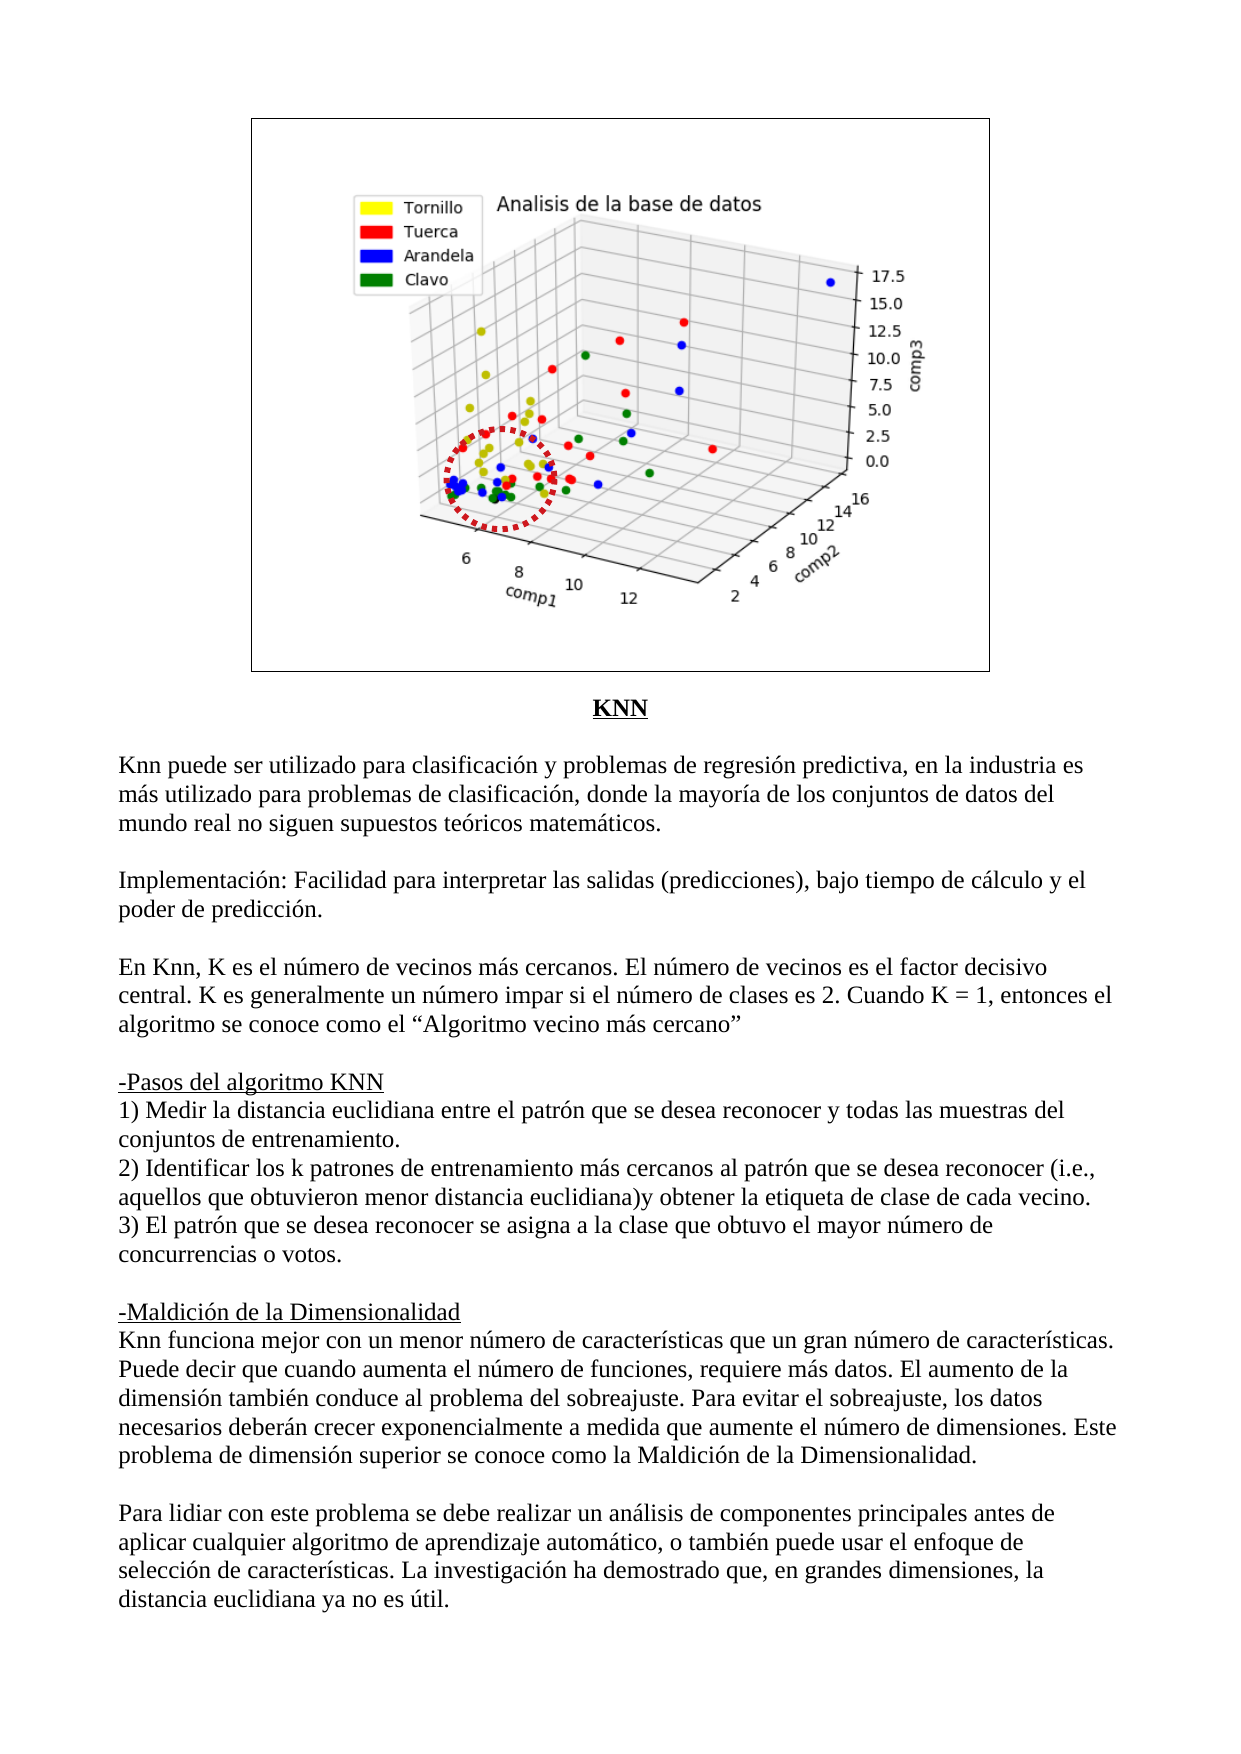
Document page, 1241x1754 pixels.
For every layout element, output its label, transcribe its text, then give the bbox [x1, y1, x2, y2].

text -Pasos del algoritmo KNN [118, 1067, 1122, 1096]
text -Maldición de la Dimensionalidad [118, 1297, 1122, 1326]
text 3) El patrón que se desea reconocer se asigna a la clase que obtuvo el mayor número de concurrencias o votos. [118, 1211, 1122, 1268]
text 1) Medir la distancia euclidiana entre el patrón que se desea reconocer y todas las muestras del conjuntos de entrenamiento. [118, 1096, 1122, 1153]
text 2) Identificar los k patrones de entrenamiento más cercanos al patrón que se desea reconocer (i.e., aquellos que obtuvieron menor distancia euclidiana)y obtener la etiqueta de clase de cada vecino. [118, 1153, 1122, 1211]
text En Knn, K es el número de vecinos más cercanos. El número de vecinos es el factor decisivo central. K es generalmente un número impar si el número de clases es 2. Cuando K = 1, entonces el algoritmo se conoce como el “Algoritmo vecino más cercano” [118, 952, 1122, 1038]
text Para lidiar con este problema se debe realizar un análisis de componentes principales antes de aplicar cualquier algoritmo de aprendizaje automático, o también puede usar el enfoque de selección de características. La investigación ha demostrado que, en grandes dimensiones, la distancia euclidiana ya no es útil. [118, 1498, 1122, 1613]
text Knn puede ser utilizado para clasificación y problemas de regresión predictiva, en la industria es más utilizado para problemas de clasificación, donde la mayoría de los conjuntos de datos del mundo real no siguen supuestos teóricos matemáticos. [118, 751, 1122, 837]
picture [254, 121, 987, 669]
text KNN [118, 693, 1122, 722]
text Implementación: Facilidad para interpretar las salidas (predicciones), bajo tiempo de cálculo y el poder de predicción. [118, 866, 1122, 923]
text Knn funciona mejor con un menor número de características que un gran número de características. Puede decir que cuando aumenta el número de funciones, requiere más datos. El aumento de la dimensión también conduce al problema del sobreajuste. Para evitar el sobreajuste, los datos necesarios deberán crecer exponencialmente a medida que aumente el número de dimensiones. Este problema de dimensión superior se conoce como la Maldición de la Dimensionalidad. [118, 1326, 1122, 1469]
